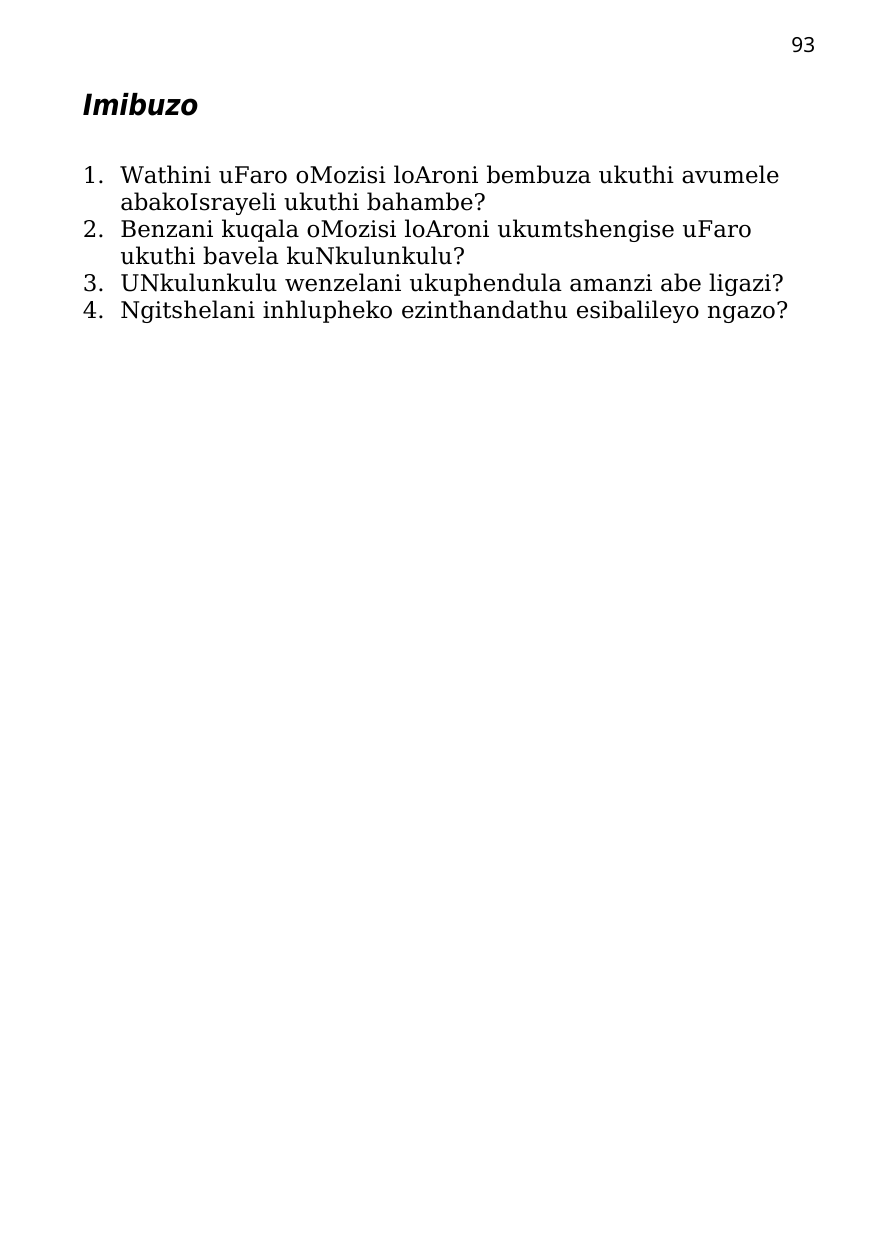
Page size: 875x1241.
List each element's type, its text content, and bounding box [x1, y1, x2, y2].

list Ngitshelani inhlupheko ezinthandathu esibalileyo ngazo? [83, 297, 815, 324]
list Benzani kuqala oMozisi loAroni ukumtshengise uFaro ukuthi bavela kuNkulunkulu? [83, 216, 815, 270]
subtitle Imibuzo [83, 88, 815, 122]
list UNkulunkulu wenzelani ukuphendula amanzi abe ligazi? [83, 270, 815, 297]
list Wathini uFaro oMozisi loAroni bembuza ukuthi avumele abakoIsrayeli ukuthi bahambe? [83, 162, 815, 216]
